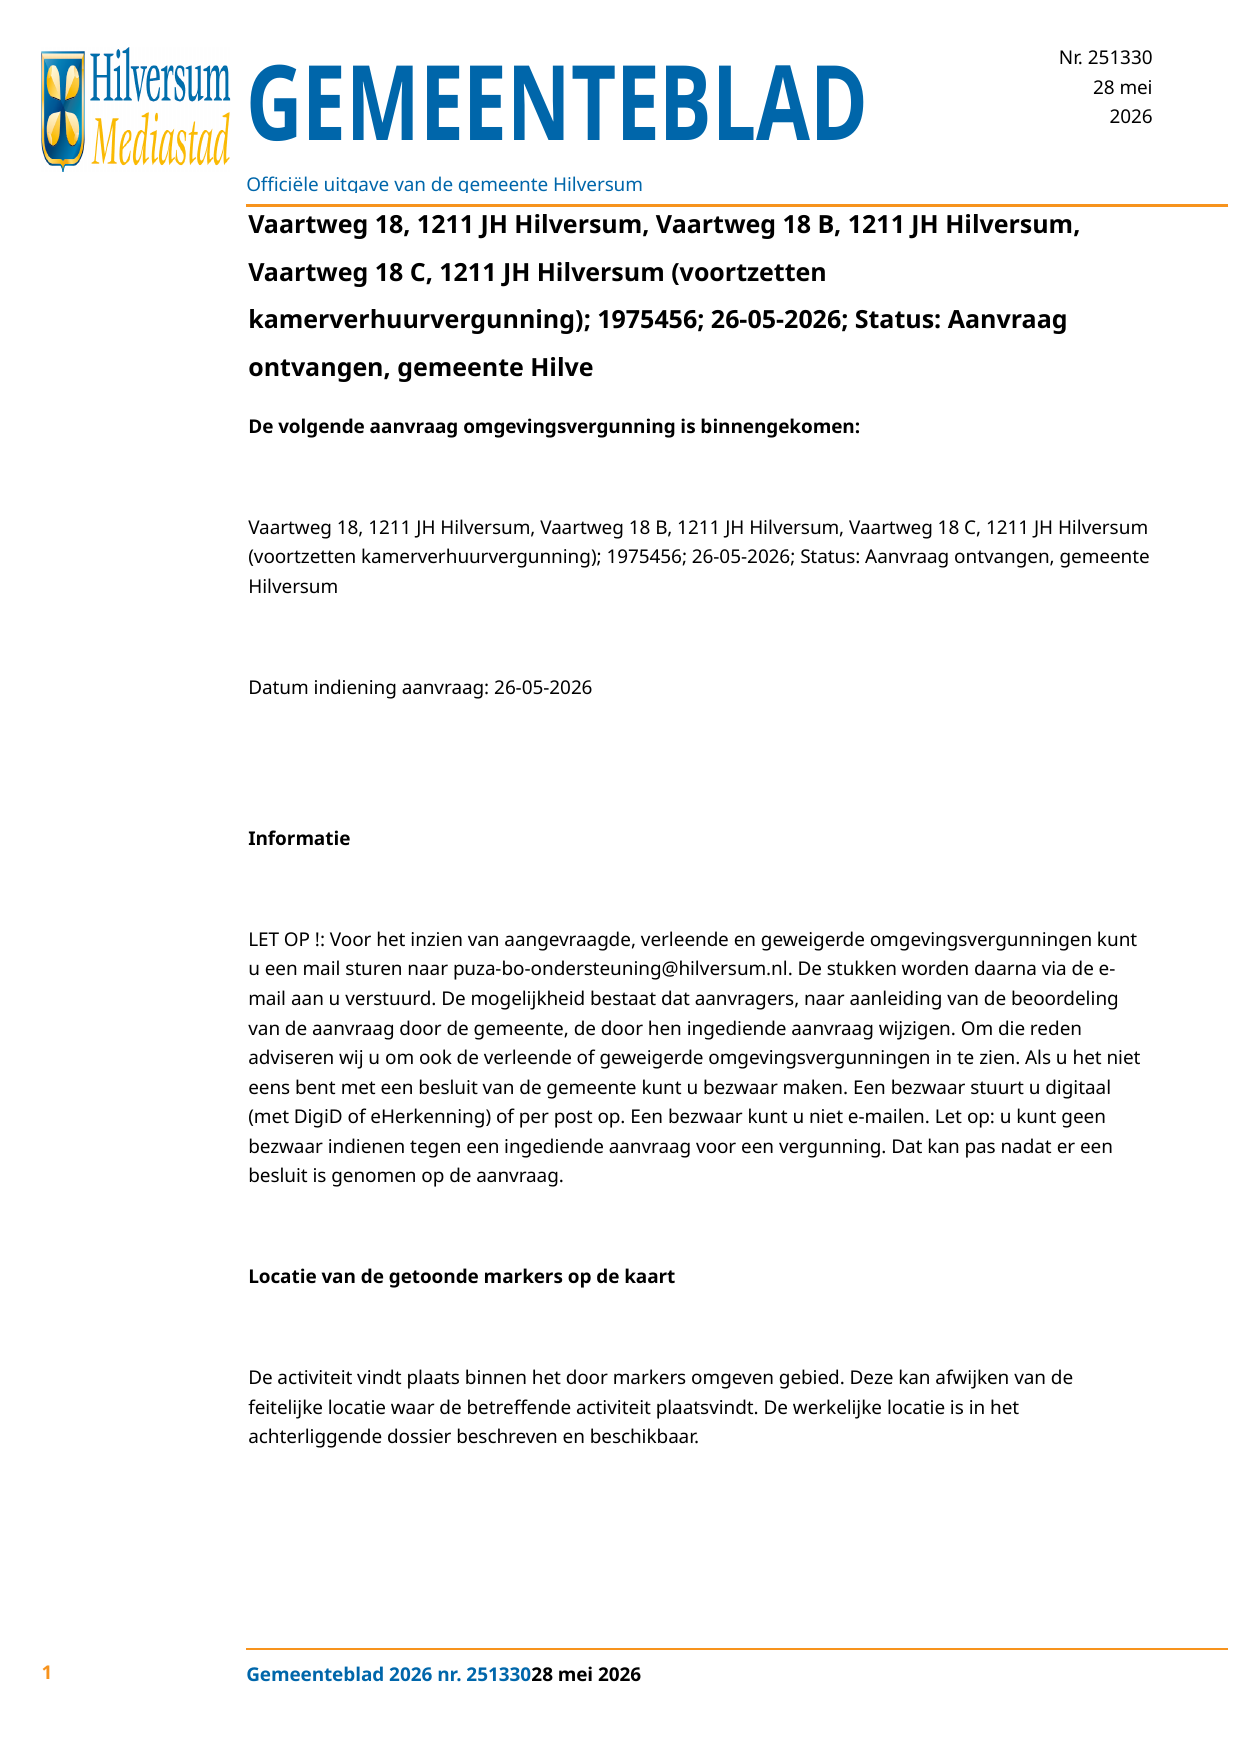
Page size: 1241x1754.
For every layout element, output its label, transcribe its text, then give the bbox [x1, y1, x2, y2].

text Datum indiening aanvraag: 26-05-2026 [248, 674, 1152, 700]
text Vaartweg 18, 1211 JH Hilversum, Vaartweg 18 B, 1211 JH Hilversum, Vaartweg 18 C, 1211 JH Hilversum (voortzetten kamerverhuurvergunning); 1975456; 26-05-2026; Status: Aanvraag ontvangen, gemeente Hilversum [248, 514, 1152, 599]
text De activiteit vindt plaats binnen het door markers omgeven gebied. Deze kan afwijken van de feitelijke locatie waar de betreffende activiteit plaatsvindt. De werkelijke locatie is in het achterliggende dossier beschreven en beschikbaar. [248, 1364, 1152, 1449]
text Locatie van de getoonde markers op de kaart [248, 1263, 1152, 1289]
picture [41, 47, 231, 172]
text De volgende aanvraag omgevingsvergunning is binnengekomen: [248, 413, 1152, 439]
text LET OP !: Voor het inzien van aangevraagde, verleende en geweigerde omgevingsvergunningen kunt u een mail sturen naar puza-bo-ondersteuning@hilversum.nl. De stukken worden daarna via de e-mail aan u verstuurd. De mogelijkheid bestaat dat aanvragers, naar aanleiding van de beoordeling van de aanvraag door de gemeente, de door hen ingediende aanvraag wijzigen. Om die reden adviseren wij u om ook de verleende of geweigerde omgevingsvergunningen in te zien. Als u het niet eens bent met een besluit van de gemeente kunt u bezwaar maken. Een bezwaar stuurt u digitaal (met DigiD of eHerkenning) of per post op. Een bezwaar kunt u niet e-mailen. Let op: u kunt geen bezwaar indienen tegen een ingediende aanvraag voor een vergunning. Dat kan pas nadat er een besluit is genomen op de aanvraag. [248, 926, 1152, 1188]
text Vaartweg 18, 1211 JH Hilversum, Vaartweg 18 B, 1211 JH Hilversum, Vaartweg 18 C, 1211 JH Hilversum (voortzetten kamerverhuurvergunning); 1975456; 26-05-2026; Status: Aanvraag ontvangen, gemeente Hilve [248, 207, 1152, 384]
text Informatie [248, 825, 1152, 851]
